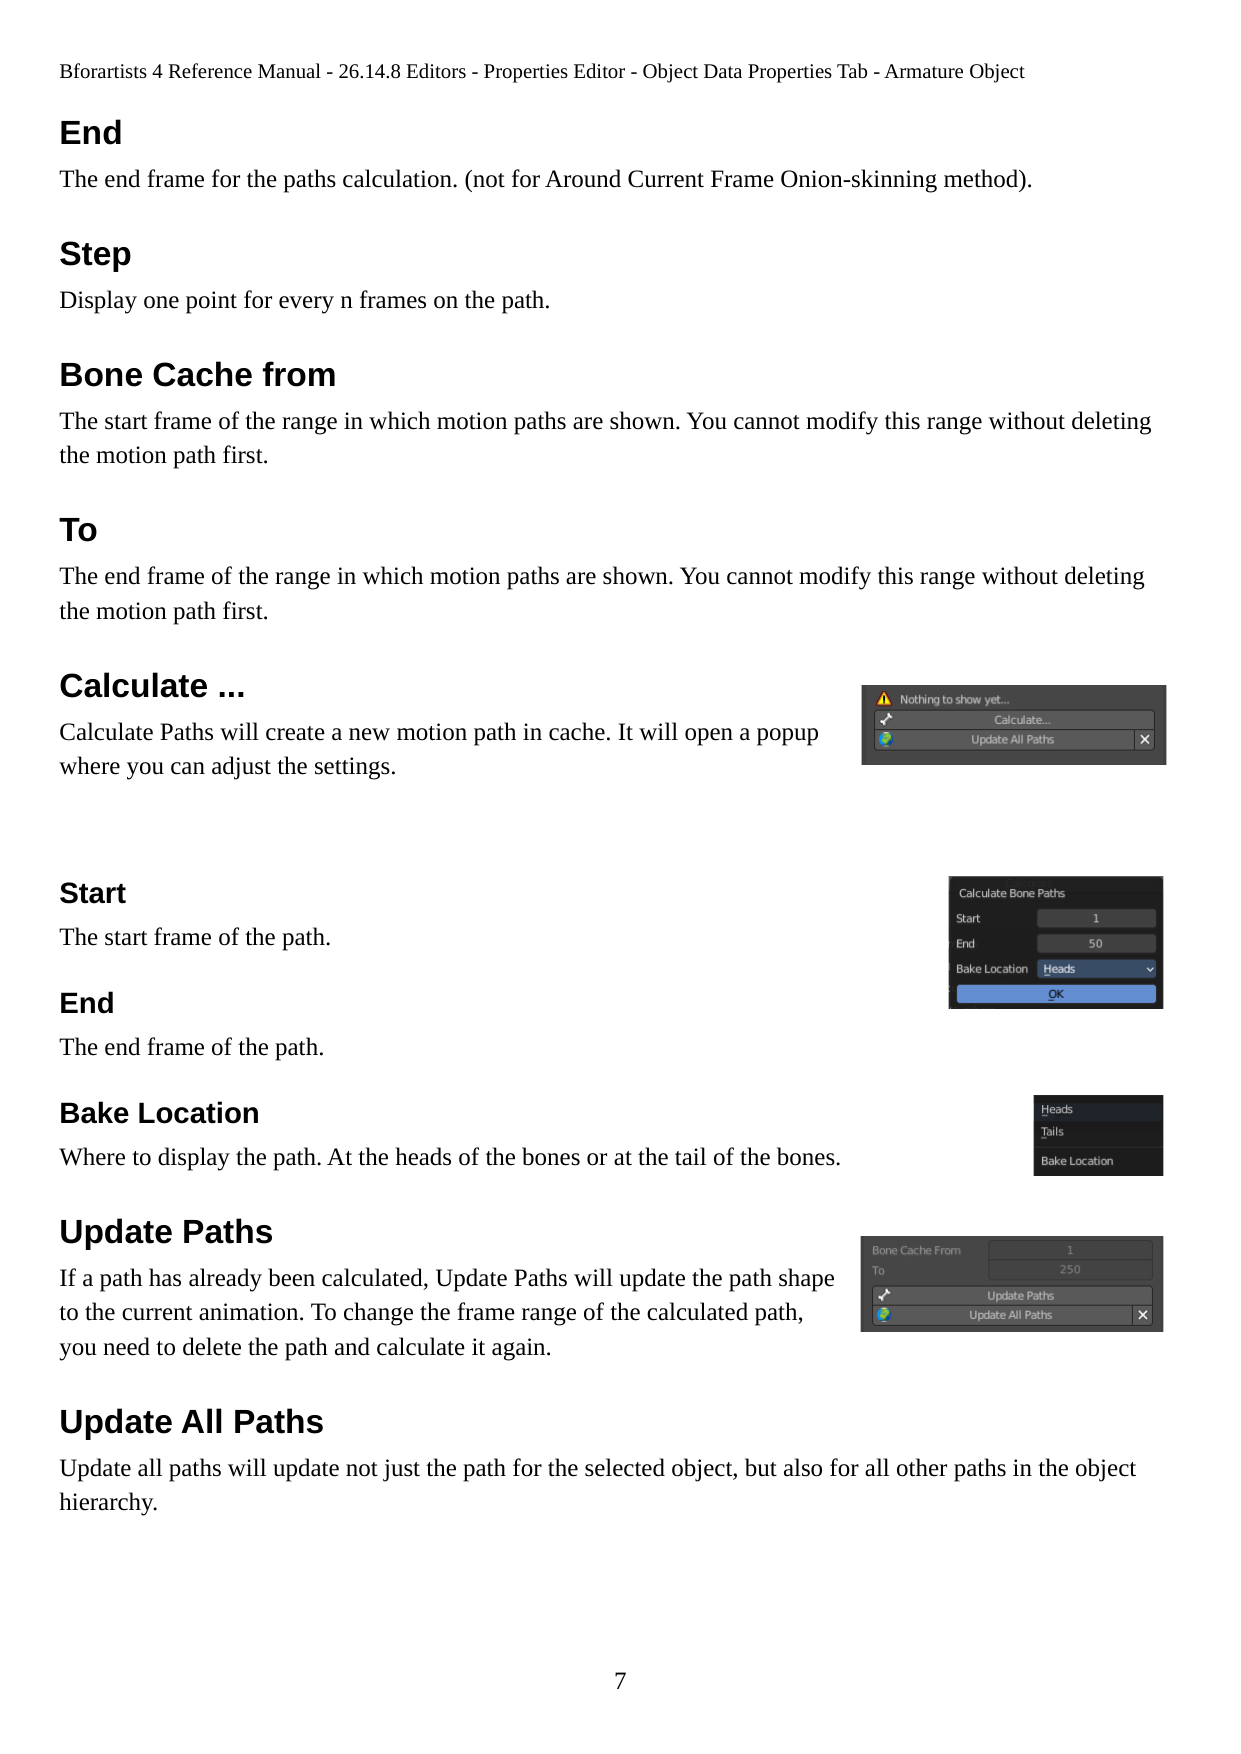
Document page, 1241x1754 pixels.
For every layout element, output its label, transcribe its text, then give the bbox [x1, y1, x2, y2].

subtitle Step [59, 234, 1181, 272]
picture [861, 685, 1167, 765]
subtitle [1164, 876, 1181, 909]
text If a path has already been calculated, Update Paths will update the path shape to the current animation. To change the frame range of the calculated path, you need to delete the path and calculate it again. [59, 1263, 1181, 1361]
text The start frame of the range in which motion paths are shown. You cannot modify this range without deleting the motion path first. [59, 406, 1181, 469]
text The end frame for the paths calculation. (not for Around Current Frame Onion-skinning method). [59, 164, 1181, 192]
text The start frame of the path. [59, 922, 948, 951]
text The end frame of the range in which motion paths are shown. You cannot modify this range without deleting the motion path first. [59, 561, 1181, 624]
subtitle End [59, 986, 1181, 1019]
text Where to display the path. At the heads of the bones or at the tail of the bones. [59, 1142, 1033, 1171]
subtitle Bake Location [59, 1096, 1033, 1129]
text Calculate Paths will create a new motion path in cache. It will open a popup where you can adjust the settings. [59, 717, 1181, 780]
picture [948, 876, 1164, 1009]
subtitle Update Paths [59, 1212, 1181, 1250]
picture [860, 1236, 1164, 1332]
subtitle Update All Paths [59, 1402, 1181, 1440]
text Display one point for every n frames on the path. [59, 285, 1181, 313]
text The end frame of the path. [59, 1032, 1181, 1061]
subtitle To [59, 510, 1181, 549]
subtitle End [59, 113, 1181, 151]
subtitle [1164, 1096, 1181, 1129]
subtitle Calculate ... [59, 666, 1181, 704]
subtitle Start [59, 876, 948, 909]
text Update all paths will update not just the path for the selected object, but also for all other paths in the object hierarchy. [59, 1453, 1181, 1516]
subtitle Bone Cache from [59, 355, 1181, 393]
picture [1033, 1095, 1164, 1176]
